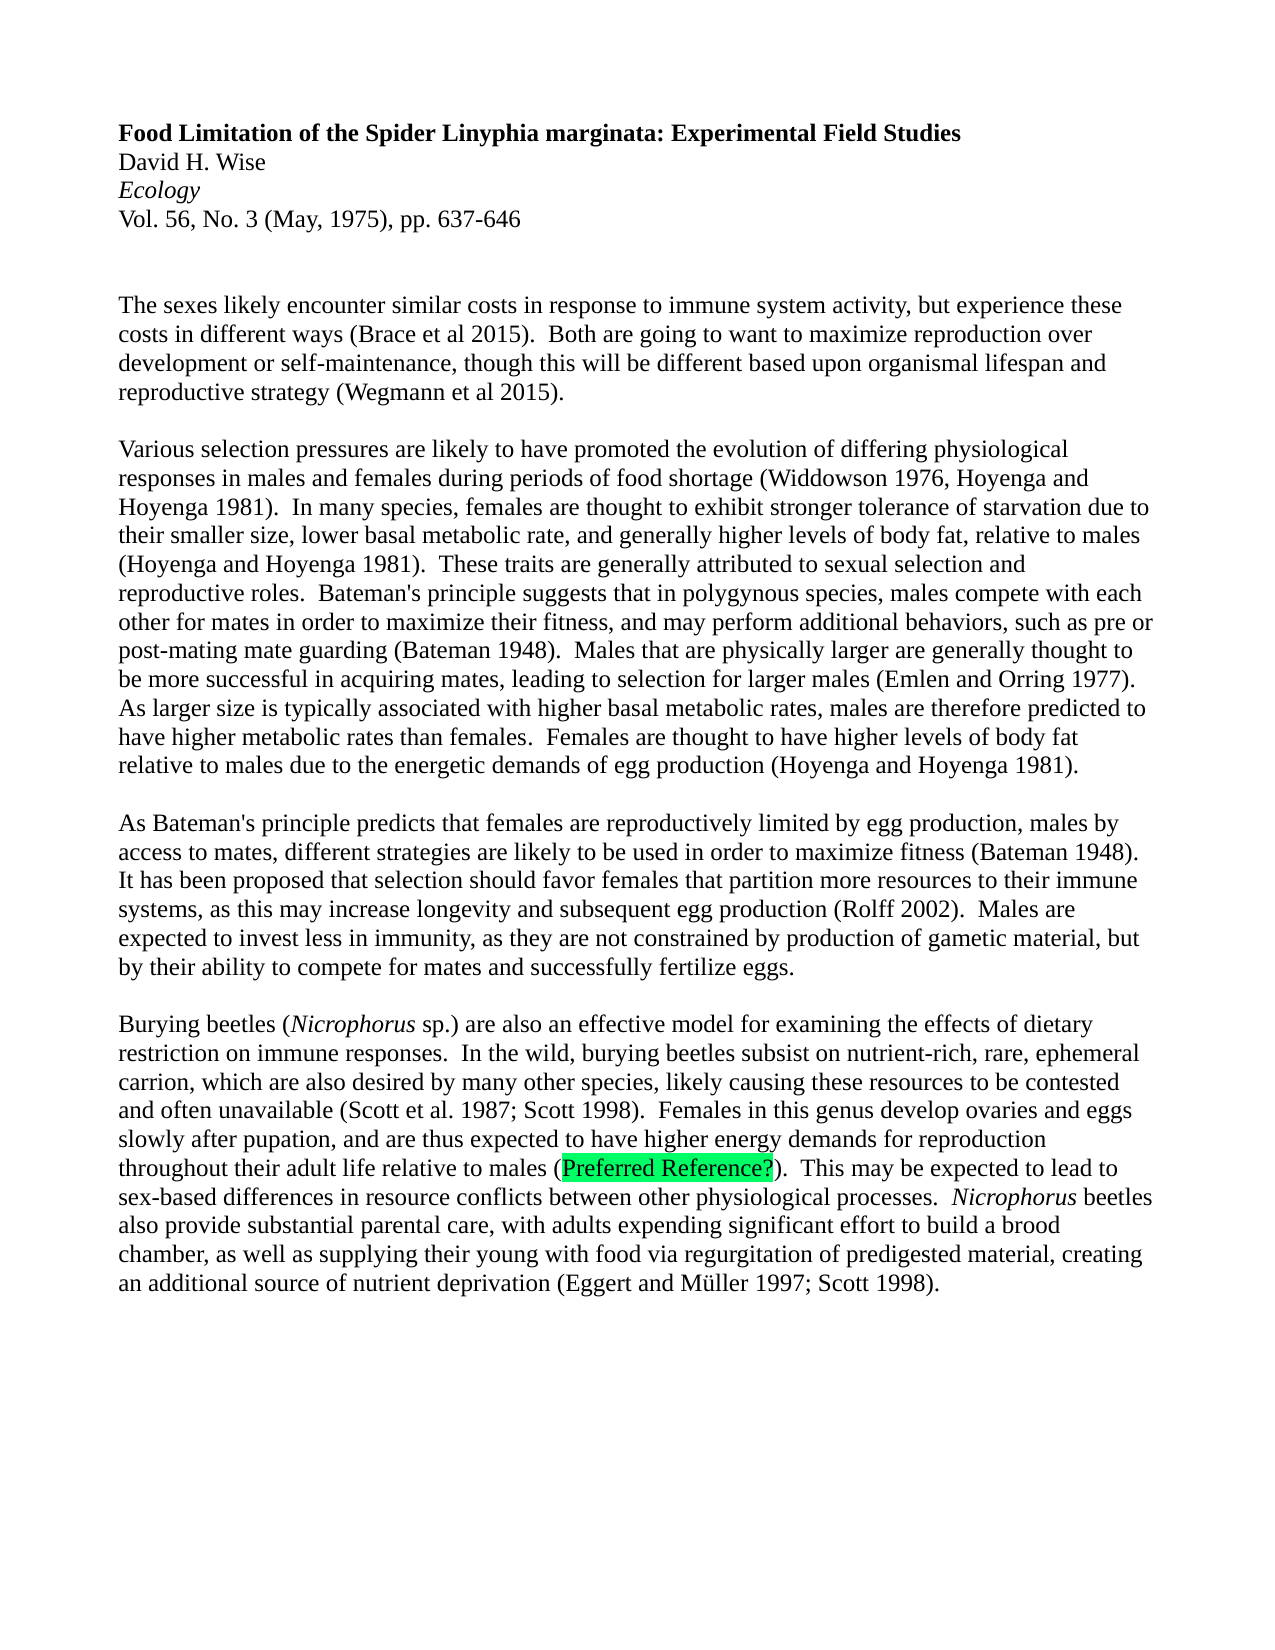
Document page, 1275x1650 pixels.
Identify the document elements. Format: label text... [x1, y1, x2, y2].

text Burying beetles (Nicrophorus sp.) are also an effective model for examining the effects of dietary restriction on immune responses. In the wild, burying beetles subsist on nutrient-rich, rare, ephemeral carrion, which are also desired by many other species, likely causing these resources to be contested and often unavailable (Scott et al. 1987; Scott 1998). Females in this genus develop ovaries and eggs slowly after pupation, and are thus expected to have higher energy demands for reproduction throughout their adult life relative to males (Preferred Reference?). This may be expected to lead to sex-based differences in resource conflicts between other physiological processes. Nicrophorus beetles also provide substantial parental care, with adults expending significant effort to build a brood chamber, as well as supplying their young with food via regurgitation of predigested material, creating an additional source of nutrient deprivation (Eggert and Müller 1997; Scott 1998). [118, 1009, 1157, 1297]
text As Bateman's principle predicts that females are reproductively limited by egg production, males by access to mates, different strategies are likely to be used in order to maximize fitness (Bateman 1948). It has been proposed that selection should favor females that partition more resources to their immune systems, as this may increase longevity and subsequent egg production (Rolff 2002). Males are expected to invest less in immunity, as they are not constrained by production of gametic material, but by their ability to compete for mates and successfully fertilize eggs. [118, 808, 1157, 981]
text Ecology [118, 176, 1157, 204]
subtitle Food Limitation of the Spider Linyphia marginata: Experimental Field Studies [118, 118, 1157, 147]
text Various selection pressures are likely to have promoted the evolution of differing physiological responses in males and females during periods of food shortage (Widdowson 1976, Hoyenga and Hoyenga 1981). In many species, females are thought to exhibit stronger tolerance of starvation due to their smaller size, lower basal metabolic rate, and generally higher levels of body fat, relative to males (Hoyenga and Hoyenga 1981). These traits are generally attributed to sexual selection and reproductive roles. Bateman's principle suggests that in polygynous species, males compete with each other for mates in order to maximize their fitness, and may perform additional behaviors, such as pre or post-mating mate guarding (Bateman 1948). Males that are physically larger are generally thought to be more successful in acquiring mates, leading to selection for larger males (Emlen and Orring 1977). As larger size is typically associated with higher basal metabolic rates, males are therefore predicted to have higher metabolic rates than females. Females are thought to have higher levels of body fat relative to males due to the energetic demands of egg production (Hoyenga and Hoyenga 1981). [118, 434, 1157, 779]
text The sexes likely encounter similar costs in response to immune system activity, but experience these costs in different ways (Brace et al 2015). Both are going to want to maximize reproduction over development or self-maintenance, though this will be different based upon organismal lifespan and reproductive strategy (Wegmann et al 2015). [118, 291, 1157, 406]
text David H. Wise [118, 147, 1157, 176]
text Vol. 56, No. 3 (May, 1975), pp. 637-646 [118, 204, 1157, 233]
